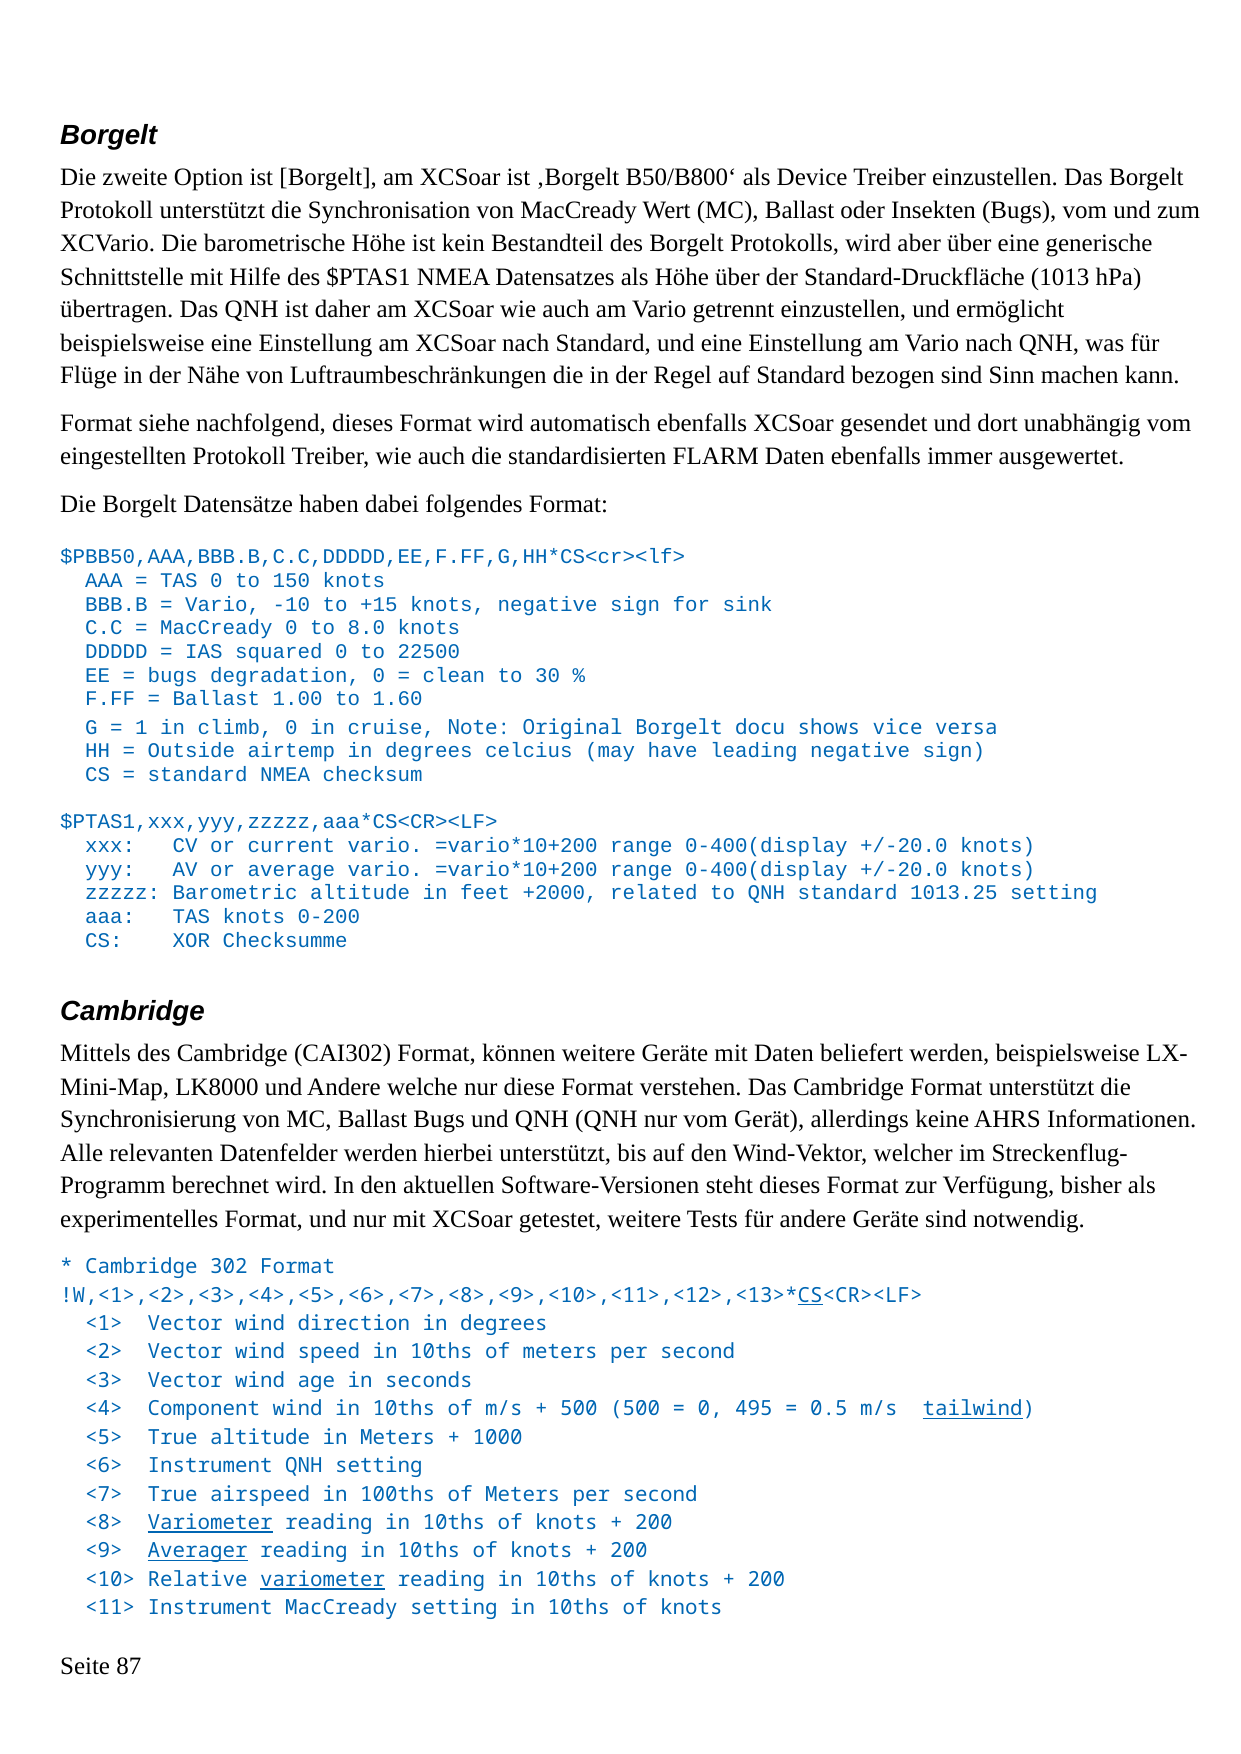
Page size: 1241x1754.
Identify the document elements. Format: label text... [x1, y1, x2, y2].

text DDDDD = IAS squared 0 to 22500 [60, 641, 1207, 664]
text <10> Relative variometer reading in 10ths of knots + 200 [60, 1564, 1207, 1592]
text * Cambridge 302 Format [60, 1251, 1207, 1280]
text yyy: AV or average vario. =vario*10+200 range 0-400(display +/-20.0 knots) [60, 859, 1207, 882]
text xxx: CV or current vario. =vario*10+200 range 0-400(display +/-20.0 knots) [60, 835, 1207, 859]
text $PTAS1,xxx,yyy,zzzzz,aaa*CS<CR><LF> [60, 811, 1207, 835]
text <5> True altitude in Meters + 1000 [60, 1422, 1207, 1450]
text G = 1 in climb, 0 in cruise, Note: Original Borgelt docu shows vice versa [60, 712, 1207, 740]
text BBB.B = Vario, -10 to +15 knots, negative sign for sink [60, 594, 1207, 617]
text $PBB50,AAA,BBB.B,C.C,DDDDD,EE,F.FF,G,HH*CS<cr><lf> [60, 546, 1207, 570]
text aaa: TAS knots 0-200 [60, 906, 1207, 929]
text EE = bugs degradation, 0 = clean to 30 % [60, 664, 1207, 688]
subtitle Borgelt [60, 118, 1207, 150]
text AAA = TAS 0 to 150 knots [60, 570, 1207, 594]
text Die Borgelt Datensätze haben dabei folgendes Format: [60, 489, 1207, 518]
text CS = standard NMEA checksum [60, 764, 1207, 788]
text Die zweite Option ist [Borgelt], am XCSoar ist ‚Borgelt B50/B800‘ als Device Treiber einzustellen. Das Borgelt Protokoll unterstützt die Synchronisation von MacCready Wert (MC), Ballast oder Insekten (Bugs), vom und zum XCVario. Die barometrische Höhe ist kein Bestandteil des Borgelt Protokolls, wird aber über eine generische Schnittstelle mit Hilfe des $PTAS1 NMEA Datensatzes als Höhe über der Standard-Druckfläche (1013 hPa) übertragen. Das QNH ist daher am XCSoar wie auch am Vario getrennt einzustellen, und ermöglicht beispielsweise eine Einstellung am XCSoar nach Standard, und eine Einstellung am Vario nach QNH, was für Flüge in der Nähe von Luftraumbeschränkungen die in der Regel auf Standard bezogen sind Sinn machen kann. [60, 162, 1207, 389]
text <1> Vector wind direction in degrees [60, 1308, 1207, 1337]
text HH = Outside airtemp in degrees celcius (may have leading negative sign) [60, 740, 1207, 764]
text <3> Vector wind age in seconds [60, 1365, 1207, 1393]
text zzzzz: Barometric altitude in feet +2000, related to QNH standard 1013.25 setting [60, 882, 1207, 906]
text <4> Component wind in 10ths of m/s + 500 (500 = 0, 495 = 0.5 m/s tailwind) [60, 1393, 1207, 1422]
text !W,<1>,<2>,<3>,<4>,<5>,<6>,<7>,<8>,<9>,<10>,<11>,<12>,<13>*CS<CR><LF> [60, 1280, 1207, 1308]
text <9> Averager reading in 10ths of knots + 200 [60, 1536, 1207, 1564]
text C.C = MacCready 0 to 8.0 knots [60, 617, 1207, 641]
subtitle Cambridge [60, 994, 1207, 1026]
text <7> True airspeed in 100ths of Meters per second [60, 1479, 1207, 1507]
text <8> Variometer reading in 10ths of knots + 200 [60, 1507, 1207, 1536]
text Format siehe nachfolgend, dieses Format wird automatisch ebenfalls XCSoar gesendet und dort unabhängig vom eingestellten Protokoll Treiber, wie auch die standardisierten FLARM Daten ebenfalls immer ausgewertet. [60, 408, 1207, 470]
text <2> Vector wind speed in 10ths of meters per second [60, 1337, 1207, 1365]
text F.FF = Ballast 1.00 to 1.60 [60, 688, 1207, 712]
text CS: XOR Checksumme [60, 929, 1207, 953]
text Mittels des Cambridge (CAI302) Format, können weitere Geräte mit Daten beliefert werden, beispielsweise LX-Mini-Map, LK8000 und Andere welche nur diese Format verstehen. Das Cambridge Format unterstützt die Synchronisierung von MC, Ballast Bugs und QNH (QNH nur vom Gerät), allerdings keine AHRS Informationen. Alle relevanten Datenfelder werden hierbei unterstützt, bis auf den Wind-Vektor, welcher im Streckenflug-Programm berechnet wird. In den aktuellen Software-Versionen steht dieses Format zur Verfügung, bisher als experimentelles Format, und nur mit XCSoar getestet, weitere Tests für andere Geräte sind notwendig. [60, 1038, 1207, 1232]
text <11> Instrument MacCready setting in 10ths of knots [60, 1592, 1207, 1621]
text <6> Instrument QNH setting [60, 1450, 1207, 1479]
